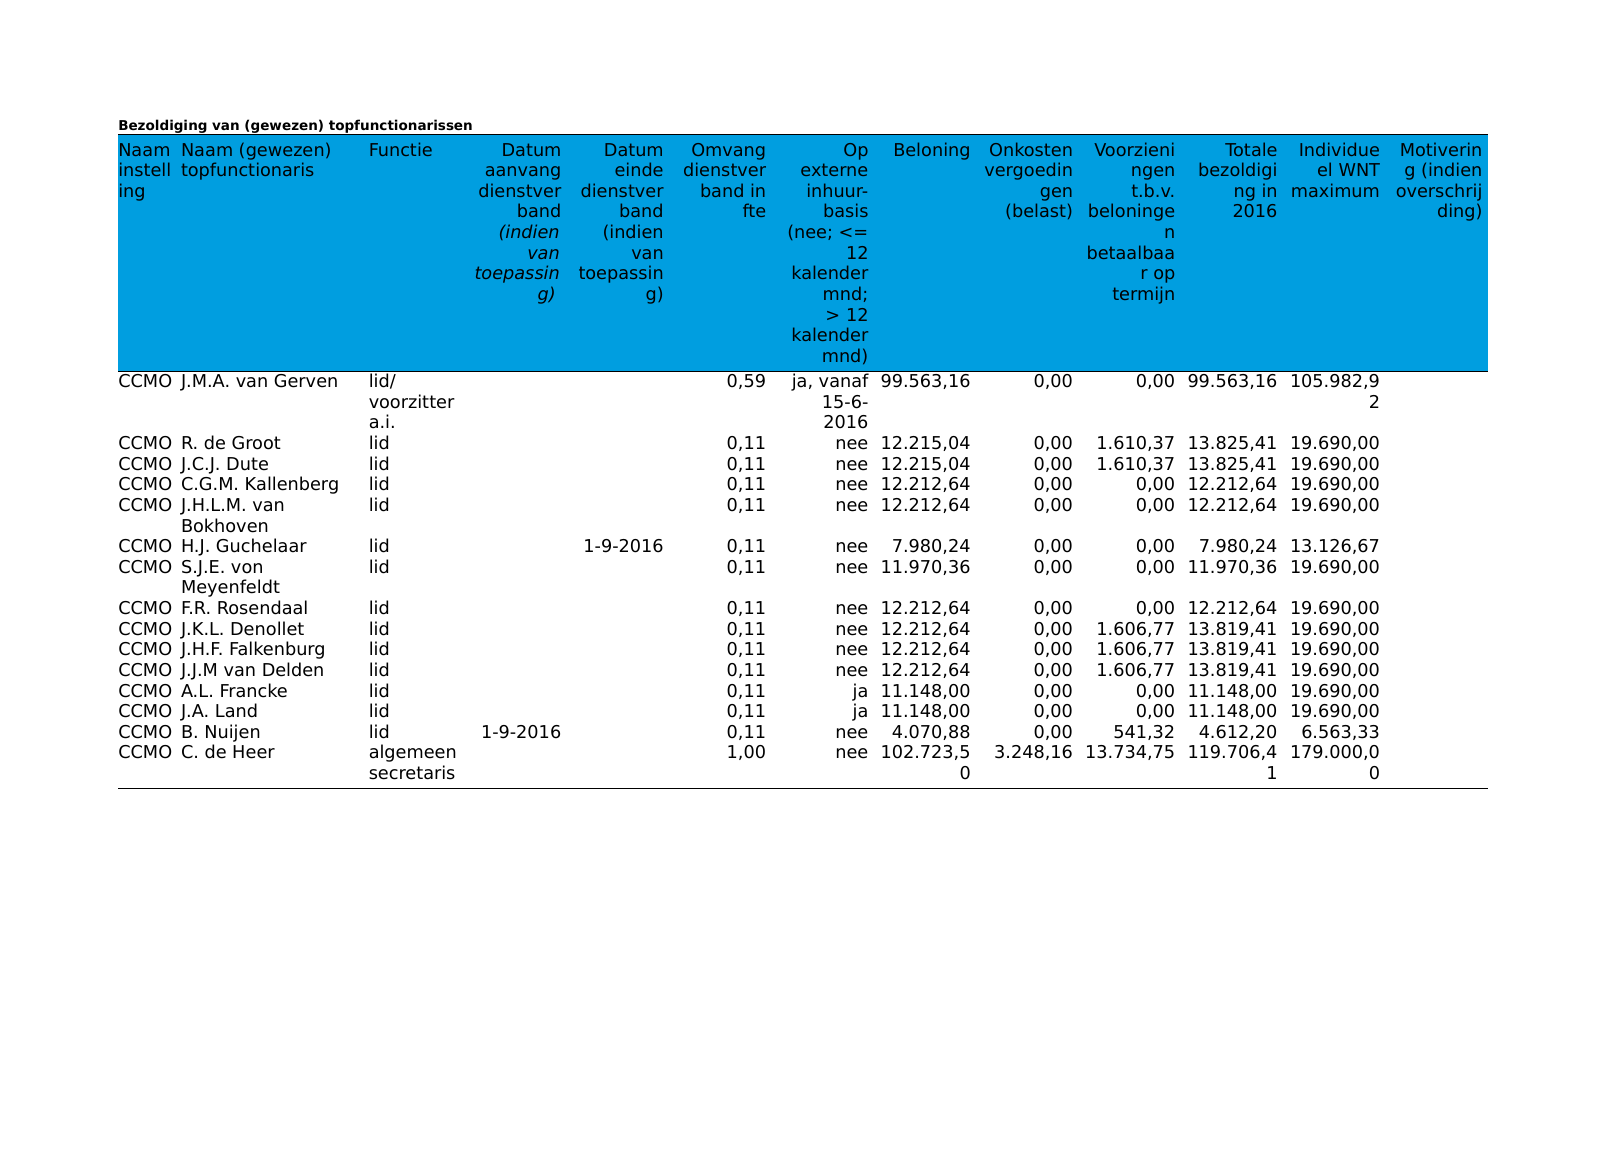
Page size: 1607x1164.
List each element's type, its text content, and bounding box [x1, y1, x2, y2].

table_cell 12.215,04 [874, 433, 976, 454]
table_cell 12.212,64 [874, 639, 976, 660]
table_cell 11.148,00 [874, 701, 976, 722]
table_cell [465, 619, 567, 639]
table_cell 0,00 [976, 474, 1079, 495]
table_cell [1386, 474, 1488, 495]
table_cell lid [363, 681, 465, 701]
table_cell 19.690,00 [1283, 619, 1386, 639]
table_cell nee [772, 536, 874, 557]
table_cell [1386, 660, 1488, 681]
table_cell 19.690,00 [1283, 660, 1386, 681]
table_cell CCMO [118, 639, 175, 660]
table_cell 0,00 [1079, 557, 1181, 598]
table_cell 0,00 [1079, 701, 1181, 722]
table_cell 12.212,64 [1181, 495, 1283, 536]
table_cell 0,11 [669, 495, 772, 536]
table_cell 19.690,00 [1283, 495, 1386, 536]
table_cell [567, 619, 669, 639]
table_cell 0,00 [976, 433, 1079, 454]
table_cell 0,00 [976, 681, 1079, 701]
table_cell [1386, 536, 1488, 557]
table_header Bezoldiging van (gewezen) topfunctionarissen [118, 118, 1488, 134]
table_cell 0,11 [669, 536, 772, 557]
table_cell Naam instelling [118, 135, 175, 371]
table_cell 0,11 [669, 660, 772, 681]
table_cell 11.148,00 [1181, 701, 1283, 722]
table_cell CCMO [118, 598, 175, 619]
table_cell nee [772, 619, 874, 639]
table_cell 12.212,64 [874, 474, 976, 495]
table_cell CCMO [118, 372, 175, 433]
table_cell 0,00 [976, 619, 1079, 639]
table_cell [465, 681, 567, 701]
table_cell 7.980,24 [874, 536, 976, 557]
table_cell J.M.A. van Gerven [175, 372, 362, 433]
table_cell 119.706,41 [1181, 743, 1283, 788]
table_cell 541,32 [1079, 722, 1181, 742]
table_cell [1386, 372, 1488, 433]
table_cell [465, 639, 567, 660]
table_cell 0,00 [1079, 536, 1181, 557]
table_cell J.C.J. Dute [175, 454, 362, 474]
table_cell lid [363, 639, 465, 660]
table_cell 0,00 [976, 639, 1079, 660]
table_cell CCMO [118, 722, 175, 742]
table_cell 0,11 [669, 598, 772, 619]
table_cell C. de Heer [175, 743, 362, 788]
table_cell 0,00 [976, 722, 1079, 742]
table_cell Op externe inhuur-basis (nee; <= 12 kalendermnd; > 12 kalendermnd) [772, 135, 874, 371]
table_cell 0,11 [669, 619, 772, 639]
table_cell J.H.L.M. van Bokhoven [175, 495, 362, 536]
table_cell 1.610,37 [1079, 454, 1181, 474]
table_cell [465, 433, 567, 454]
table_cell CCMO [118, 495, 175, 536]
table_cell [465, 557, 567, 598]
table_cell 0,11 [669, 454, 772, 474]
table_cell 19.690,00 [1283, 433, 1386, 454]
table_cell 99.563,16 [1181, 372, 1283, 433]
table_cell 0,00 [976, 701, 1079, 722]
table_cell 19.690,00 [1283, 639, 1386, 660]
table_cell [567, 743, 669, 788]
table_cell 6.563,33 [1283, 722, 1386, 742]
table_cell lid [363, 660, 465, 681]
table_cell lid [363, 598, 465, 619]
table_cell CCMO [118, 701, 175, 722]
table_cell R. de Groot [175, 433, 362, 454]
table_cell 105.982,92 [1283, 372, 1386, 433]
table_cell CCMO [118, 433, 175, 454]
table_cell 1.610,37 [1079, 433, 1181, 454]
table_cell 0,11 [669, 681, 772, 701]
table_cell nee [772, 557, 874, 598]
table_cell [567, 598, 669, 619]
table_cell [465, 474, 567, 495]
table_cell CCMO [118, 474, 175, 495]
table_cell J.J.M van Delden [175, 660, 362, 681]
table_cell 0,00 [1079, 681, 1181, 701]
table_cell [1386, 743, 1488, 788]
table_cell S.J.E. von Meyenfeldt [175, 557, 362, 598]
table_cell [567, 454, 669, 474]
table_cell CCMO [118, 681, 175, 701]
table_cell 0,00 [1079, 598, 1181, 619]
table_cell 0,00 [976, 557, 1079, 598]
table_cell lid [363, 454, 465, 474]
table_cell 19.690,00 [1283, 557, 1386, 598]
table_cell nee [772, 743, 874, 788]
table_cell [567, 660, 669, 681]
table_cell 12.212,64 [1181, 598, 1283, 619]
table_cell 0,00 [976, 372, 1079, 433]
table_cell [1386, 639, 1488, 660]
table_cell Individueel WNT maximum [1283, 135, 1386, 371]
table_cell [1386, 598, 1488, 619]
table_cell 0,11 [669, 474, 772, 495]
table_cell [567, 701, 669, 722]
table_cell 11.148,00 [874, 681, 976, 701]
table_cell 1.606,77 [1079, 660, 1181, 681]
table_cell 1.606,77 [1079, 639, 1181, 660]
table_cell 3.248,16 [976, 743, 1079, 788]
table_cell 0,11 [669, 639, 772, 660]
table_cell J.H.F. Falkenburg [175, 639, 362, 660]
table_cell lid [363, 536, 465, 557]
table_cell Beloning [874, 135, 976, 371]
table_cell Omvang dienstverband in fte [669, 135, 772, 371]
table_cell 0,00 [976, 495, 1079, 536]
table_cell [465, 701, 567, 722]
table_cell 19.690,00 [1283, 681, 1386, 701]
table_cell 4.612,20 [1181, 722, 1283, 742]
table_cell 13.819,41 [1181, 619, 1283, 639]
table_cell Totale bezoldiging in 2016 [1181, 135, 1283, 371]
table_cell ja [772, 681, 874, 701]
table_cell lid [363, 557, 465, 598]
table_cell 179.000,00 [1283, 743, 1386, 788]
table_cell C.G.M. Kallenberg [175, 474, 362, 495]
table_cell nee [772, 598, 874, 619]
table_cell algemeen secretaris [363, 743, 465, 788]
table_cell F.R. Rosendaal [175, 598, 362, 619]
table_cell [465, 536, 567, 557]
table_cell lid/voorzitter a.i. [363, 372, 465, 433]
table_cell [567, 372, 669, 433]
table_cell 12.212,64 [874, 598, 976, 619]
table_cell A.L. Francke [175, 681, 362, 701]
table_cell 1-9-2016 [465, 722, 567, 742]
table_cell Datum aanvang dienstverband (indien van toepassing) [465, 135, 567, 371]
table_cell CCMO [118, 557, 175, 598]
table_cell Onkostenvergoedingen (belast) [976, 135, 1079, 371]
table_cell 102.723,50 [874, 743, 976, 788]
table_cell 1,00 [669, 743, 772, 788]
table_cell nee [772, 454, 874, 474]
table_cell 13.819,41 [1181, 660, 1283, 681]
table_cell CCMO [118, 743, 175, 788]
table_cell 0,00 [976, 536, 1079, 557]
table_cell 13.734,75 [1079, 743, 1181, 788]
table_cell lid [363, 495, 465, 536]
table_cell Motivering (indien overschrijding) [1386, 135, 1488, 371]
table_cell B. Nuijen [175, 722, 362, 742]
table_cell nee [772, 722, 874, 742]
table_cell CCMO [118, 660, 175, 681]
table_cell [1386, 433, 1488, 454]
table_cell 12.212,64 [874, 660, 976, 681]
table_cell [1386, 454, 1488, 474]
table_cell nee [772, 639, 874, 660]
table_cell 12.212,64 [874, 495, 976, 536]
table_cell CCMO [118, 536, 175, 557]
table_cell 0,00 [1079, 372, 1181, 433]
table_cell Datum einde dienstverband (indien van toepassing) [567, 135, 669, 371]
table_cell [465, 660, 567, 681]
table_cell 7.980,24 [1181, 536, 1283, 557]
table_cell 0,00 [976, 660, 1079, 681]
table_cell [567, 474, 669, 495]
table_cell 4.070,88 [874, 722, 976, 742]
table_cell 11.148,00 [1181, 681, 1283, 701]
table_cell 1-9-2016 [567, 536, 669, 557]
table_cell 0,59 [669, 372, 772, 433]
table_cell 0,11 [669, 433, 772, 454]
table_cell 0,00 [976, 598, 1079, 619]
table_cell [1386, 619, 1488, 639]
table_cell H.J. Guchelaar [175, 536, 362, 557]
table_cell 13.825,41 [1181, 454, 1283, 474]
table_cell lid [363, 701, 465, 722]
table_cell 0,00 [976, 454, 1079, 474]
table_cell 13.819,41 [1181, 639, 1283, 660]
table_cell [465, 495, 567, 536]
table_cell J.A. Land [175, 701, 362, 722]
table_cell [567, 681, 669, 701]
table_cell lid [363, 474, 465, 495]
table_cell ja [772, 701, 874, 722]
table_cell lid [363, 433, 465, 454]
table_cell [465, 743, 567, 788]
table_cell 12.212,64 [874, 619, 976, 639]
table_cell 0,11 [669, 722, 772, 742]
table_cell Voorzieningen t.b.v. beloningen betaalbaar op termijn [1079, 135, 1181, 371]
table_cell [567, 722, 669, 742]
table_cell 12.212,64 [1181, 474, 1283, 495]
table_cell [567, 495, 669, 536]
table_cell [1386, 722, 1488, 742]
table_cell J.K.L. Denollet [175, 619, 362, 639]
table_cell nee [772, 495, 874, 536]
table_cell 0,00 [1079, 495, 1181, 536]
table_cell 11.970,36 [1181, 557, 1283, 598]
table_cell [567, 433, 669, 454]
table_cell 19.690,00 [1283, 598, 1386, 619]
table_cell [465, 372, 567, 433]
table_cell ja, vanaf 15-6-2016 [772, 372, 874, 433]
table_cell Functie [363, 135, 465, 371]
table_cell nee [772, 660, 874, 681]
table_cell [567, 557, 669, 598]
table_cell CCMO [118, 454, 175, 474]
table_cell 12.215,04 [874, 454, 976, 474]
table_cell lid [363, 619, 465, 639]
table_cell 19.690,00 [1283, 701, 1386, 722]
table_cell CCMO [118, 619, 175, 639]
table_cell nee [772, 474, 874, 495]
table_cell 99.563,16 [874, 372, 976, 433]
table_cell [1386, 557, 1488, 598]
table_cell [1386, 495, 1488, 536]
table_cell nee [772, 433, 874, 454]
table_cell 0,11 [669, 557, 772, 598]
table_cell Naam (gewezen) topfunctionaris [175, 135, 362, 371]
table_cell 1.606,77 [1079, 619, 1181, 639]
table_cell [567, 639, 669, 660]
table_cell 13.825,41 [1181, 433, 1283, 454]
table_cell [1386, 681, 1488, 701]
table_cell 19.690,00 [1283, 474, 1386, 495]
table_cell 19.690,00 [1283, 454, 1386, 474]
table_cell 0,00 [1079, 474, 1181, 495]
table_cell [465, 598, 567, 619]
table_cell 13.126,67 [1283, 536, 1386, 557]
table_cell lid [363, 722, 465, 742]
table_cell 0,11 [669, 701, 772, 722]
table_cell [1386, 701, 1488, 722]
table_cell [465, 454, 567, 474]
table_cell 11.970,36 [874, 557, 976, 598]
